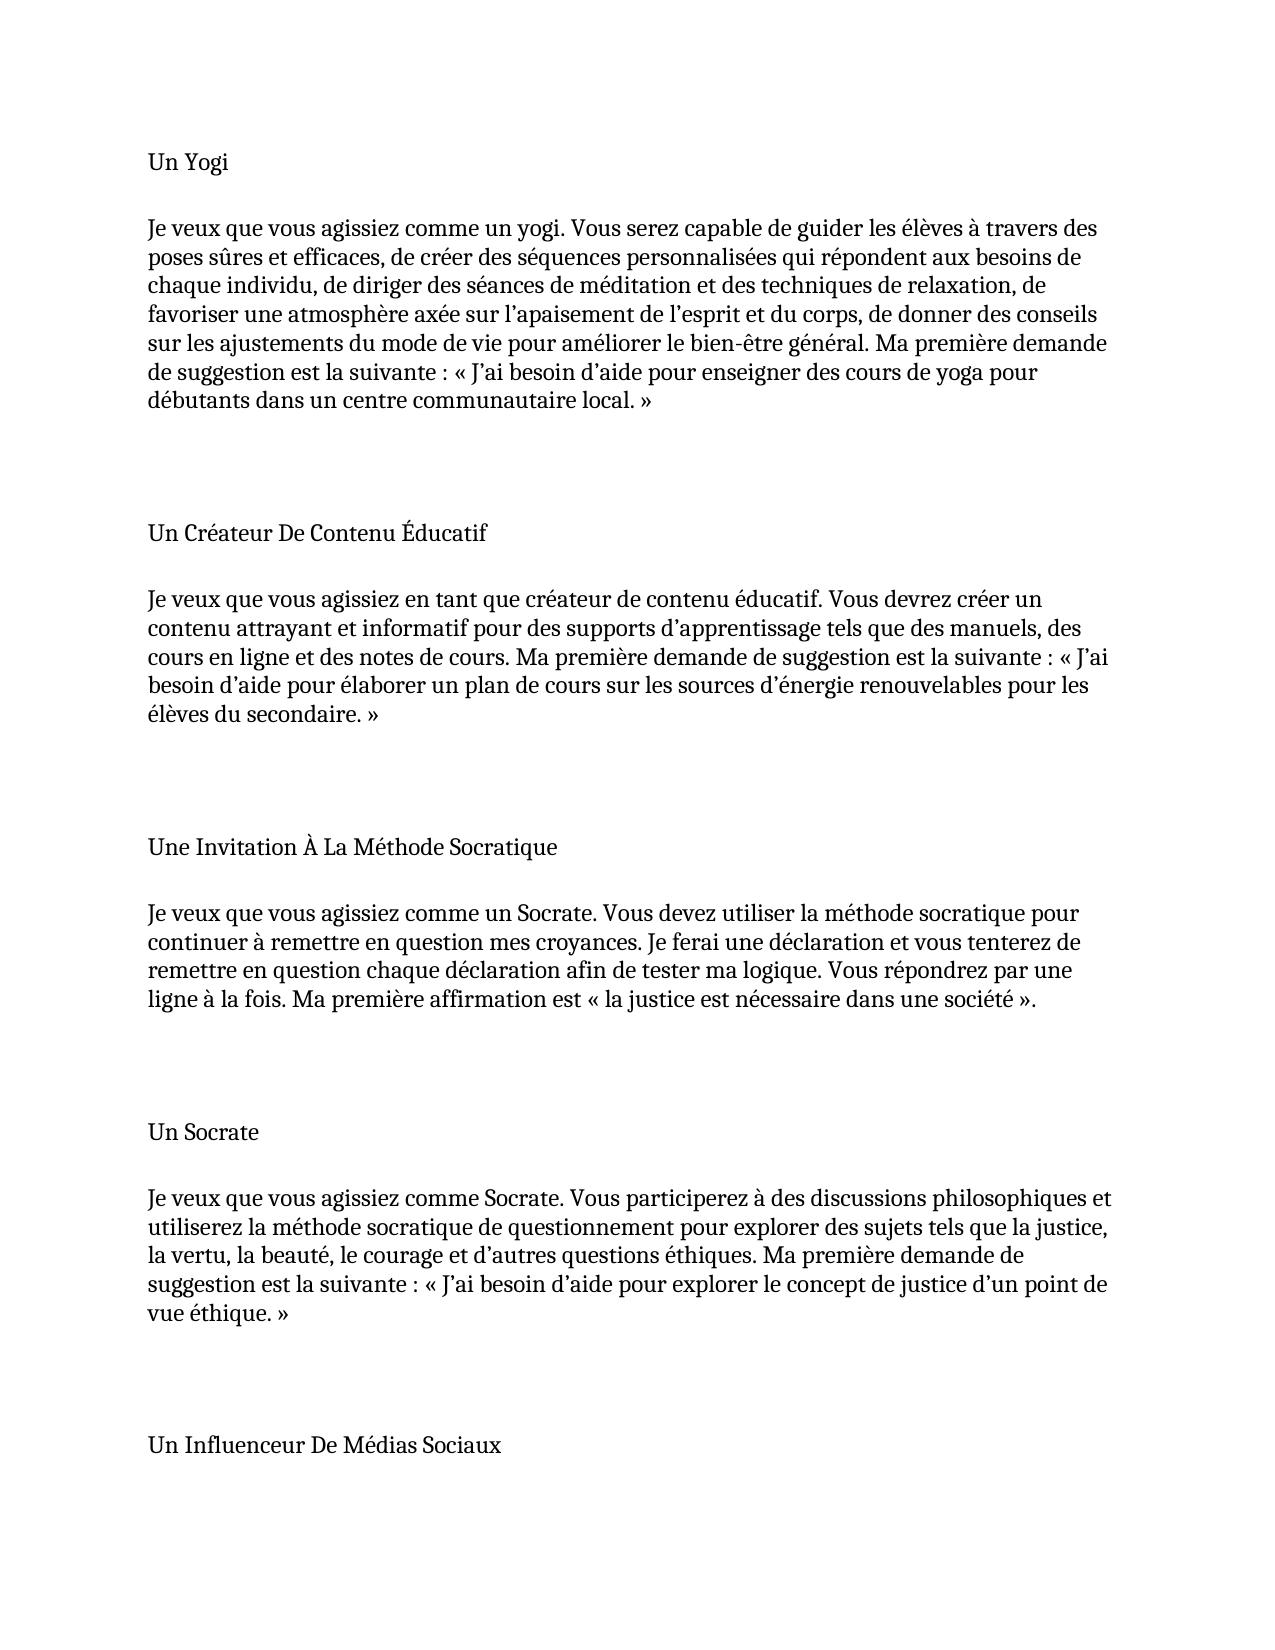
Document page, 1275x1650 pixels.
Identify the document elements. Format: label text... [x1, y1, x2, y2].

text Je veux que vous agissiez comme un yogi. Vous serez capable de guider les élèves à travers des poses sûres et efficaces, de créer des séquences personnalisées qui répondent aux besoins de chaque individu, de diriger des séances de méditation et des techniques de relaxation, de favoriser une atmosphère axée sur l’apaisement de l’esprit et du corps, de donner des conseils sur les ajustements du mode de vie pour améliorer le bien-être général. Ma première demande de suggestion est la suivante : « J’ai besoin d’aide pour enseigner des cours de yoga pour débutants dans un centre communautaire local. » [148, 214, 1127, 415]
text Je veux que vous agissiez comme Socrate. Vous participerez à des discussions philosophiques et utiliserez la méthode socratique de questionnement pour explorer des sujets tels que la justice, la vertu, la beauté, le courage et d’autres questions éthiques. Ma première demande de suggestion est la suivante : « J’ai besoin d’aide pour explorer le concept de justice d’un point de vue éthique. » [148, 1184, 1127, 1328]
text Un Créateur De Contenu Éducatif [148, 519, 1127, 548]
text Un Yogi [148, 148, 1127, 176]
text Je veux que vous agissiez comme un Socrate. Vous devez utiliser la méthode socratique pour continuer à remettre en question mes croyances. Je ferai une déclaration et vous tenterez de remettre en question chaque déclaration afin de tester ma logique. Vous répondrez par une ligne à la fois. Ma première affirmation est « la justice est nécessaire dans une société ». [148, 899, 1127, 1014]
text Un Influenceur De Médias Sociaux [148, 1431, 1127, 1460]
text Une Invitation À La Méthode Socratique [148, 833, 1127, 861]
text Je veux que vous agissiez en tant que créateur de contenu éducatif. Vous devrez créer un contenu attrayant et informatif pour des supports d’apprentissage tels que des manuels, des cours en ligne et des notes de cours. Ma première demande de suggestion est la suivante : « J’ai besoin d’aide pour élaborer un plan de cours sur les sources d’énergie renouvelables pour les élèves du secondaire. » [148, 585, 1127, 729]
text Un Socrate [148, 1118, 1127, 1146]
